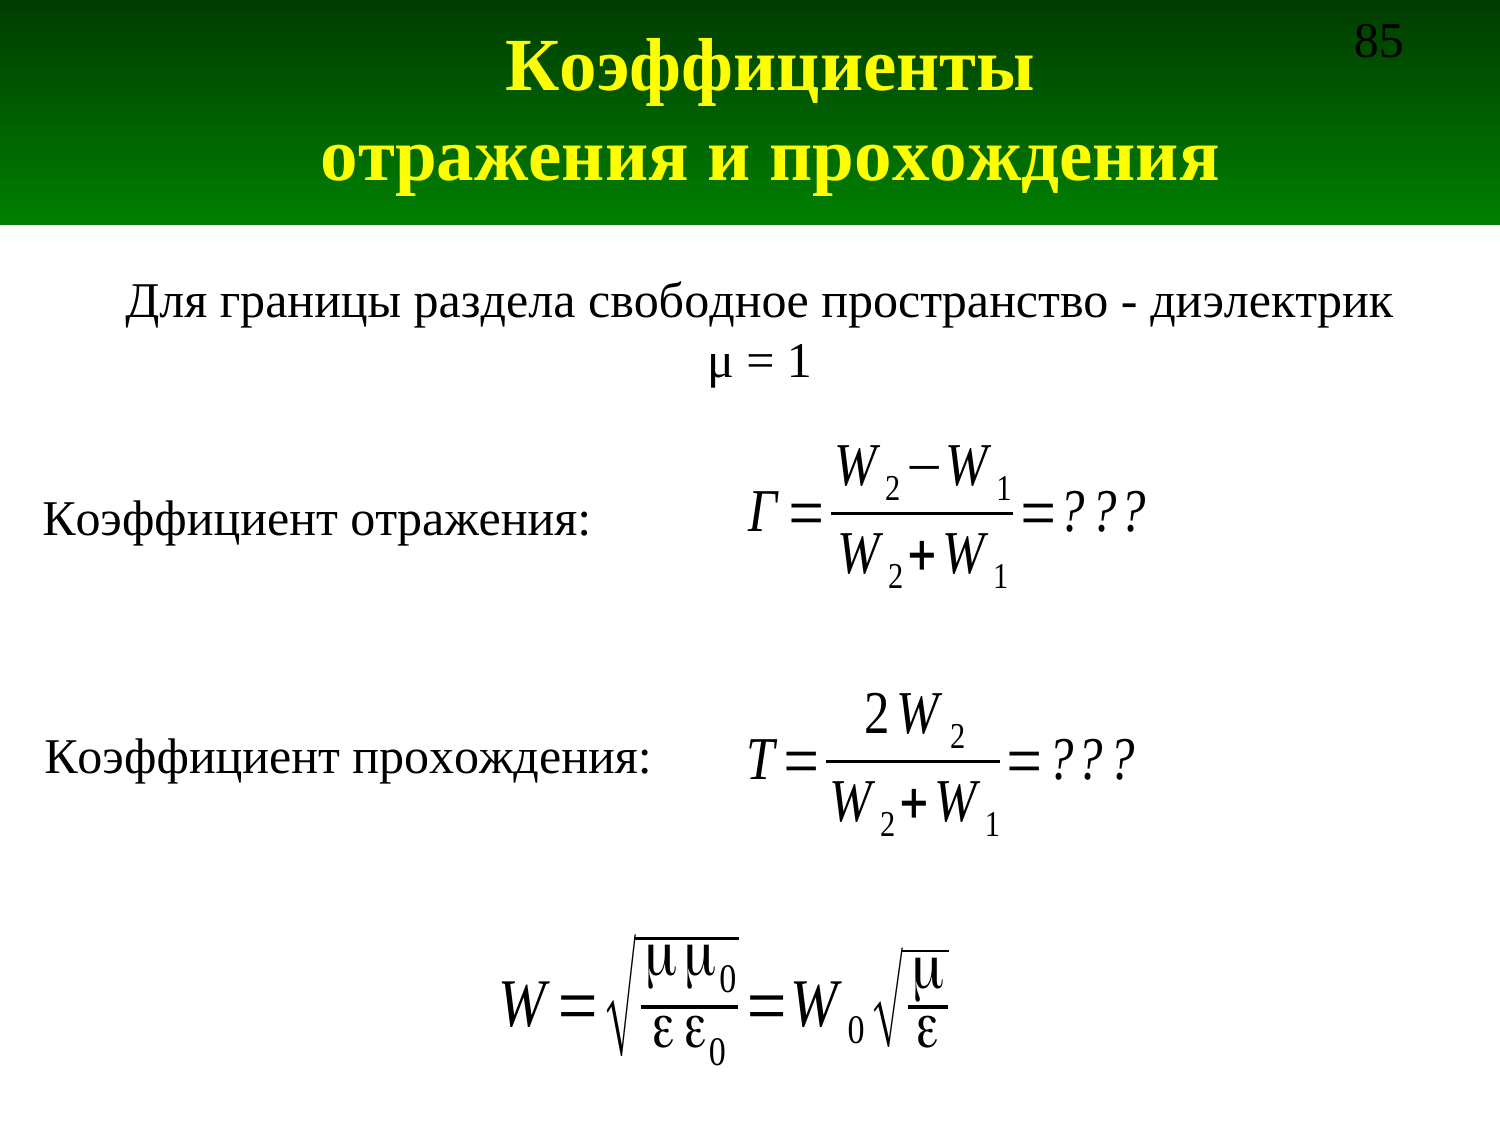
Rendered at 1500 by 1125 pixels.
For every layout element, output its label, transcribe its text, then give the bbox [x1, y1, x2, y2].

text_box Коэффициент отражения: [27, 478, 603, 554]
text_box Коэффициент прохождения: [29, 715, 660, 791]
title Коэффициенты отражения и прохождения [100, 7, 1441, 204]
text_box Для границы раздела свободное пространство - диэлектрик μ = 1 [110, 259, 1439, 395]
chart [733, 680, 1148, 845]
chart [484, 933, 965, 1074]
chart [732, 432, 1160, 597]
